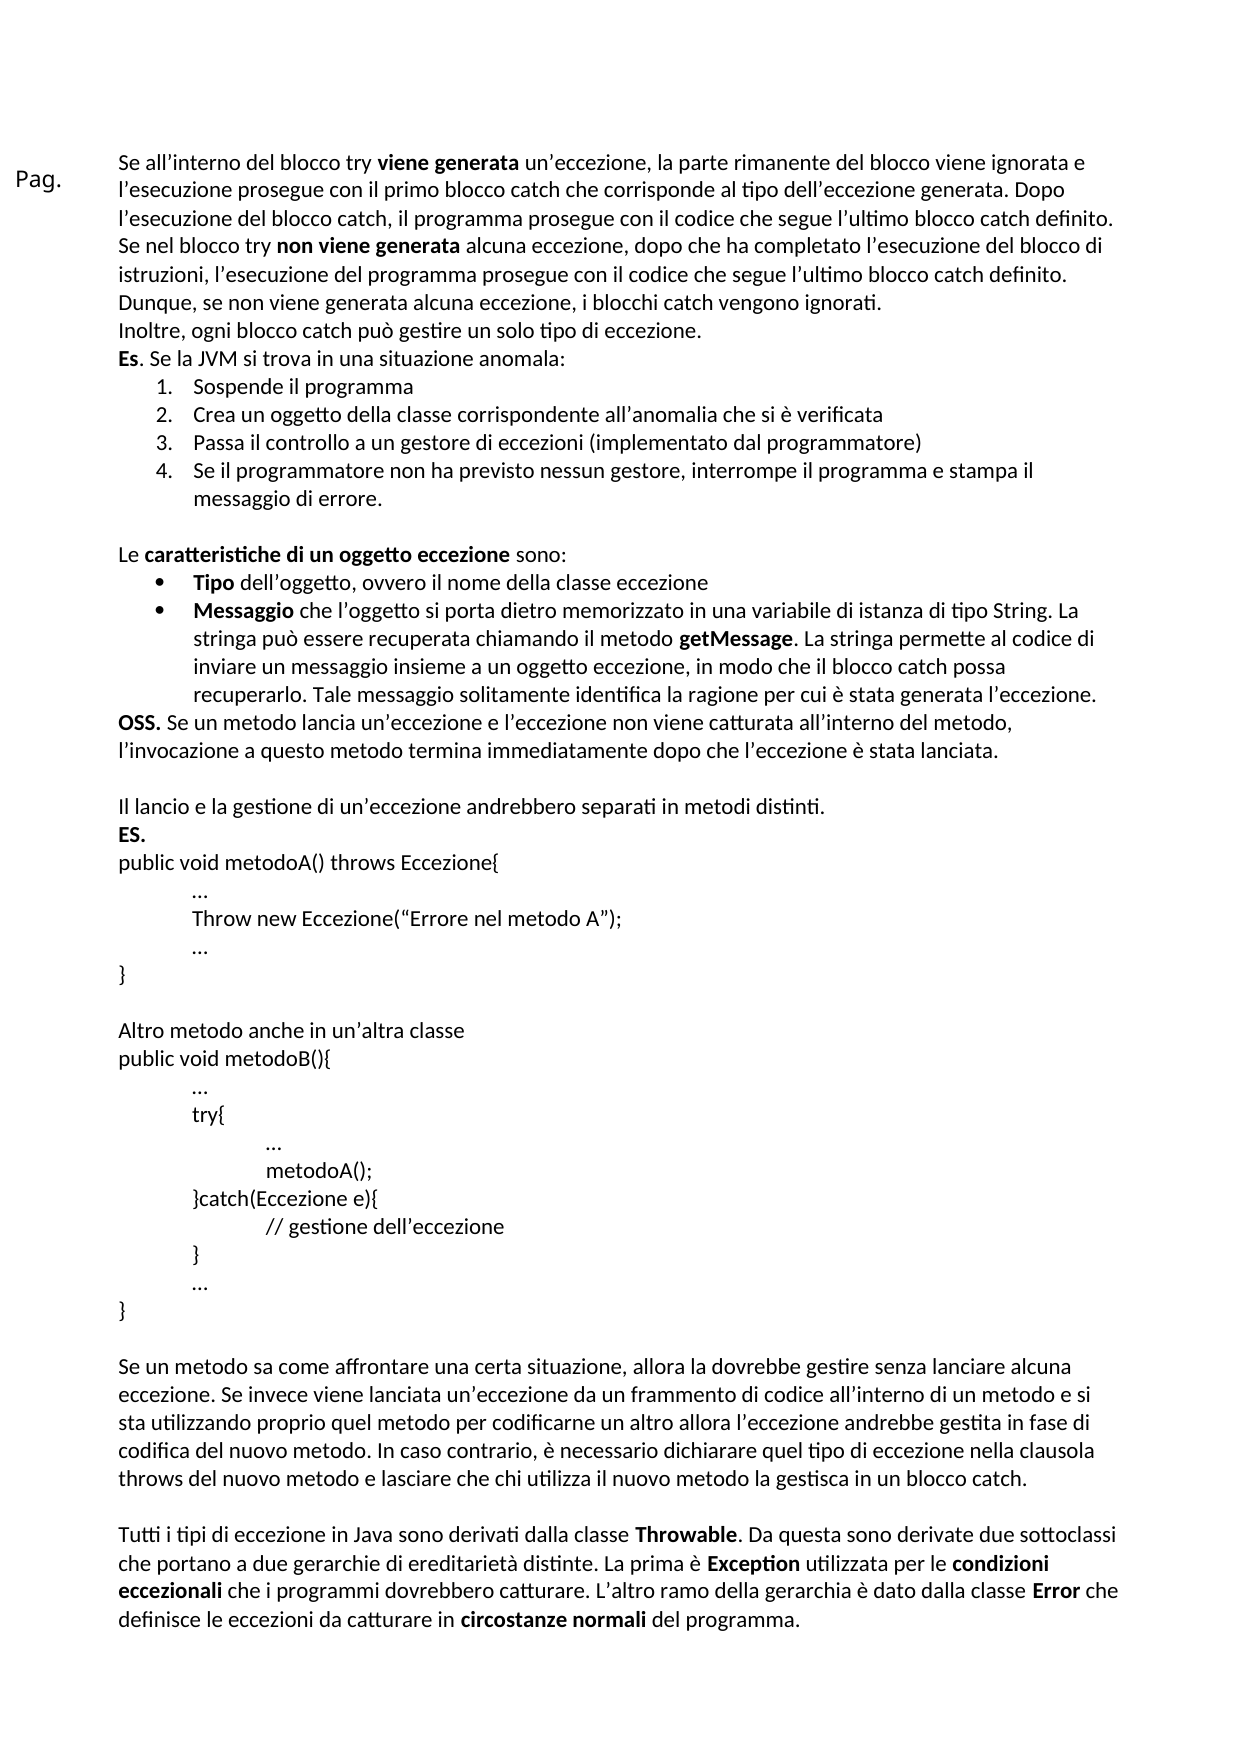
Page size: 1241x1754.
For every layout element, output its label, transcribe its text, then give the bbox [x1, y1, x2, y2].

text Es. Se la JVM si trova in una situazione anomala: [118, 344, 1122, 372]
text // gestione dell’eccezione [118, 1212, 1122, 1240]
text Tutti i tipi di eccezione in Java sono derivati dalla classe Throwable. Da questa sono derivate due sottoclassi che portano a due gerarchie di ereditarietà distinte. La prima è Exception utilizzata per le condizioni eccezionali che i programmi dovrebbero catturare. L’altro ramo della gerarchia è dato dalla classe Error che definisce le eccezioni da catturare in circostanze normali del programma. [118, 1521, 1122, 1633]
text … [118, 1128, 1122, 1156]
text } [118, 1240, 1122, 1268]
text OSS. Se un metodo lancia un’eccezione e l’eccezione non viene catturata all’interno del metodo, l’invocazione a questo metodo termina immediatamente dopo che l’eccezione è stata lanciata. [118, 708, 1122, 764]
text public void metodoB(){ [118, 1044, 1122, 1072]
list Sospende il programma [156, 372, 1122, 400]
text Le caratteristiche di un oggetto eccezione sono: [118, 540, 1122, 568]
list Messaggio che l’oggetto si porta dietro memorizzato in una variabile di istanza di tipo String. La stringa può essere recuperata chiamando il metodo getMessage. La stringa permette al codice di inviare un messaggio insieme a un oggetto eccezione, in modo che il blocco catch possa recuperarlo. Tale messaggio solitamente identifica la ragione per cui è stata generata l’eccezione. [156, 596, 1122, 708]
text Se nel blocco try non viene generata alcuna eccezione, dopo che ha completato l’esecuzione del blocco di istruzioni, l’esecuzione del programma prosegue con il codice che segue l’ultimo blocco catch definito. [118, 232, 1122, 288]
text Se un metodo sa come affrontare una certa situazione, allora la dovrebbe gestire senza lanciare alcuna eccezione. Se invece viene lanciata un’eccezione da un frammento di codice all’interno di un metodo e si sta utilizzando proprio quel metodo per codificarne un altro allora l’eccezione andrebbe gestita in fase di codifica del nuovo metodo. In caso contrario, è necessario dichiarare quel tipo di eccezione nella clausola throws del nuovo metodo e lasciare che chi utilizza il nuovo metodo la gestisca in un blocco catch. [118, 1352, 1122, 1493]
text Se all’interno del blocco try viene generata un’eccezione, la parte rimanente del blocco viene ignorata e l’esecuzione prosegue con il primo blocco catch che corrisponde al tipo dell’eccezione generata. Dopo l’esecuzione del blocco catch, il programma prosegue con il codice che segue l’ultimo blocco catch definito. [118, 148, 1122, 232]
text metodoA(); [118, 1156, 1122, 1184]
list Passa il controllo a un gestore di eccezioni (implementato dal programmatore) [156, 428, 1122, 456]
text … [118, 876, 1122, 904]
text ES. [118, 820, 1122, 848]
text Il lancio e la gestione di un’eccezione andrebbero separati in metodi distinti. [118, 792, 1122, 820]
text public void metodoA() throws Eccezione{ [118, 848, 1122, 876]
text Throw new Eccezione(“Errore nel metodo A”); [118, 904, 1122, 932]
text try{ [118, 1100, 1122, 1128]
text }catch(Eccezione e){ [118, 1184, 1122, 1212]
list Tipo dell’oggetto, ovvero il nome della classe eccezione [156, 568, 1122, 596]
text Altro metodo anche in un’altra classe [118, 1016, 1122, 1044]
list Crea un oggetto della classe corrispondente all’anomalia che si è verificata [156, 400, 1122, 428]
text } [118, 1296, 1122, 1324]
text } [118, 960, 1122, 988]
text … [118, 1072, 1122, 1100]
text … [118, 932, 1122, 960]
text Inoltre, ogni blocco catch può gestire un solo tipo di eccezione. [118, 316, 1122, 344]
text Dunque, se non viene generata alcuna eccezione, i blocchi catch vengono ignorati. [118, 288, 1122, 316]
list Se il programmatore non ha previsto nessun gestore, interrompe il programma e stampa il messaggio di errore. [156, 456, 1122, 512]
text … [118, 1268, 1122, 1296]
